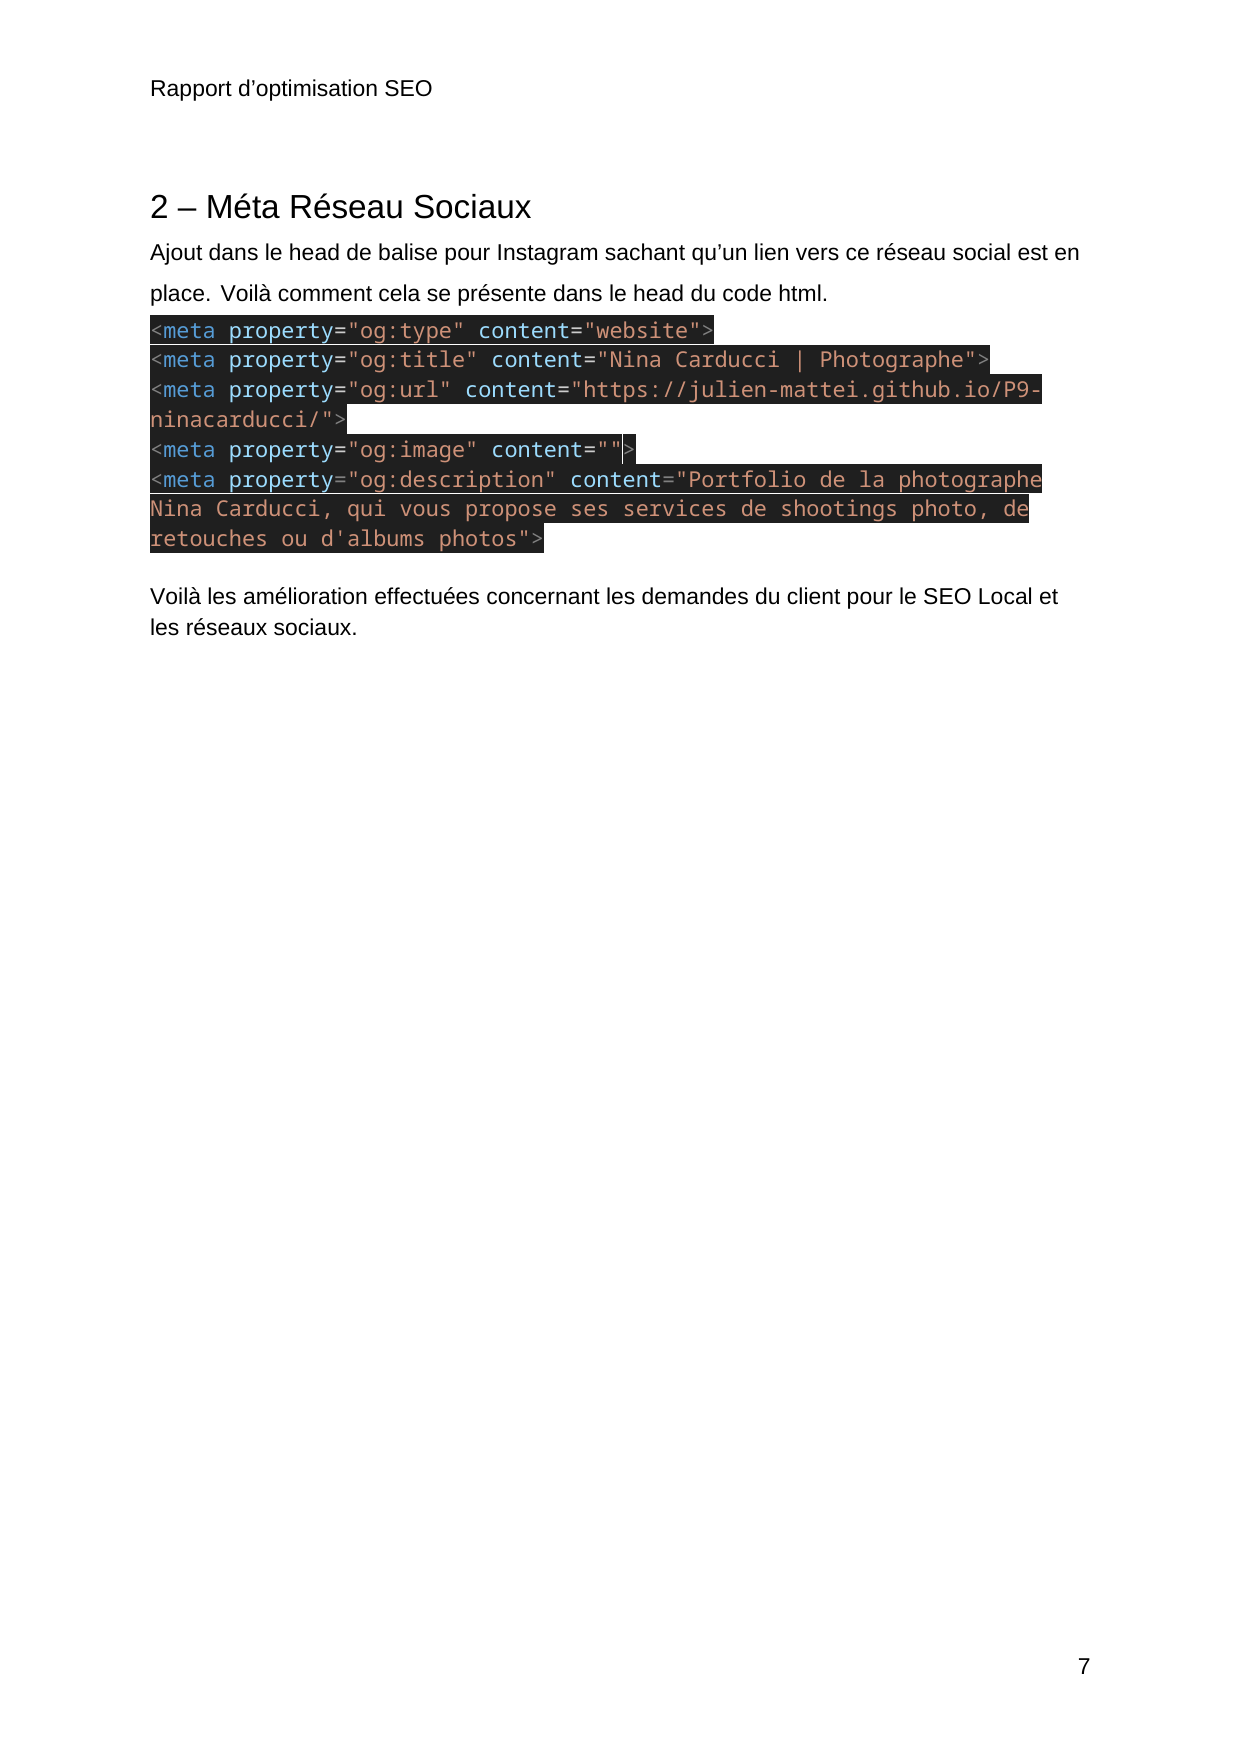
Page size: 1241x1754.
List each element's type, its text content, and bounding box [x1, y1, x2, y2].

text <meta property="og:description" content="Portfolio de la photographe Nina Carducci, qui vous propose ses services de shootings photo, de retouches ou d'albums photos"> [150, 464, 1090, 553]
subtitle 2 – Méta Réseau Sociaux [150, 187, 1090, 226]
text <meta property="og:image" content=""> [150, 434, 1090, 464]
text Voilà les amélioration effectuées concernant les demandes du client pour le SEO Local et les réseaux sociaux. [150, 583, 1090, 640]
text Ajout dans le head de balise pour Instagram sachant qu’un lien vers ce réseau social est en place. Voilà comment cela se présente dans le head du code html. [150, 238, 1090, 309]
text <meta property="og:url" content="https://julien-mattei.github.io/P9-ninacarducci/"> [150, 374, 1090, 434]
text <meta property="og:type" content="website"> [150, 315, 1090, 344]
text <meta property="og:title" content="Nina Carducci | Photographe"> [150, 344, 1090, 374]
